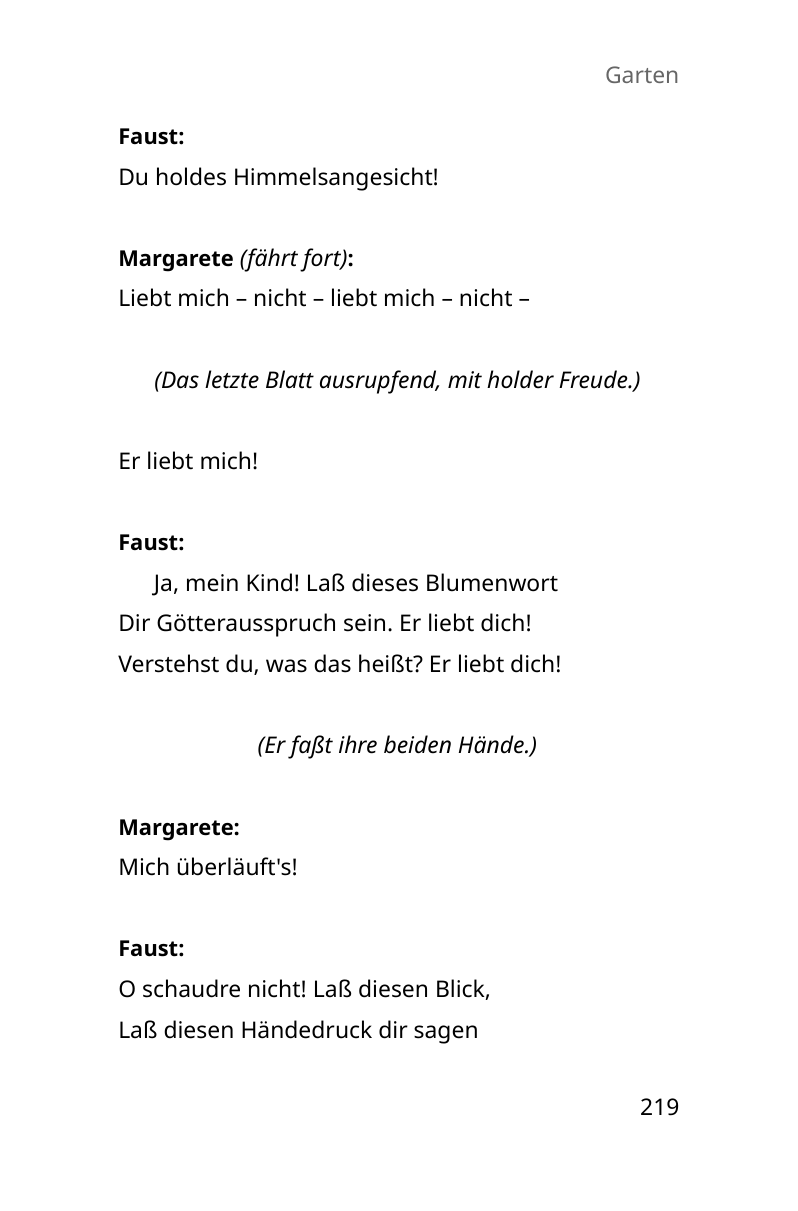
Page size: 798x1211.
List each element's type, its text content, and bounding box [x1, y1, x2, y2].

text Er liebt mich! [118, 416, 679, 476]
text (Das letzte Blatt ausrupfend, mit holder Freude.) [118, 341, 679, 395]
text Faust: Du holdes Himmelsangesicht! [118, 120, 679, 192]
text Margarete: Mich überläuft's! [118, 782, 679, 882]
text (Er faßt ihre beiden Hände.) [118, 706, 679, 760]
text Faust: O schaudre nicht! Laß diesen Blick, Laß diesen Händedruck dir sagen [118, 909, 679, 1045]
text Margarete (fährt fort): Liebt mich – nicht – liebt mich – nicht – [118, 219, 679, 313]
text Faust: Ja, mein Kind! Laß dieses Blumenwort Dir Götterausspruch sein. Er liebt dich! Verstehst du, was das heißt? Er liebt dich! [118, 503, 679, 679]
